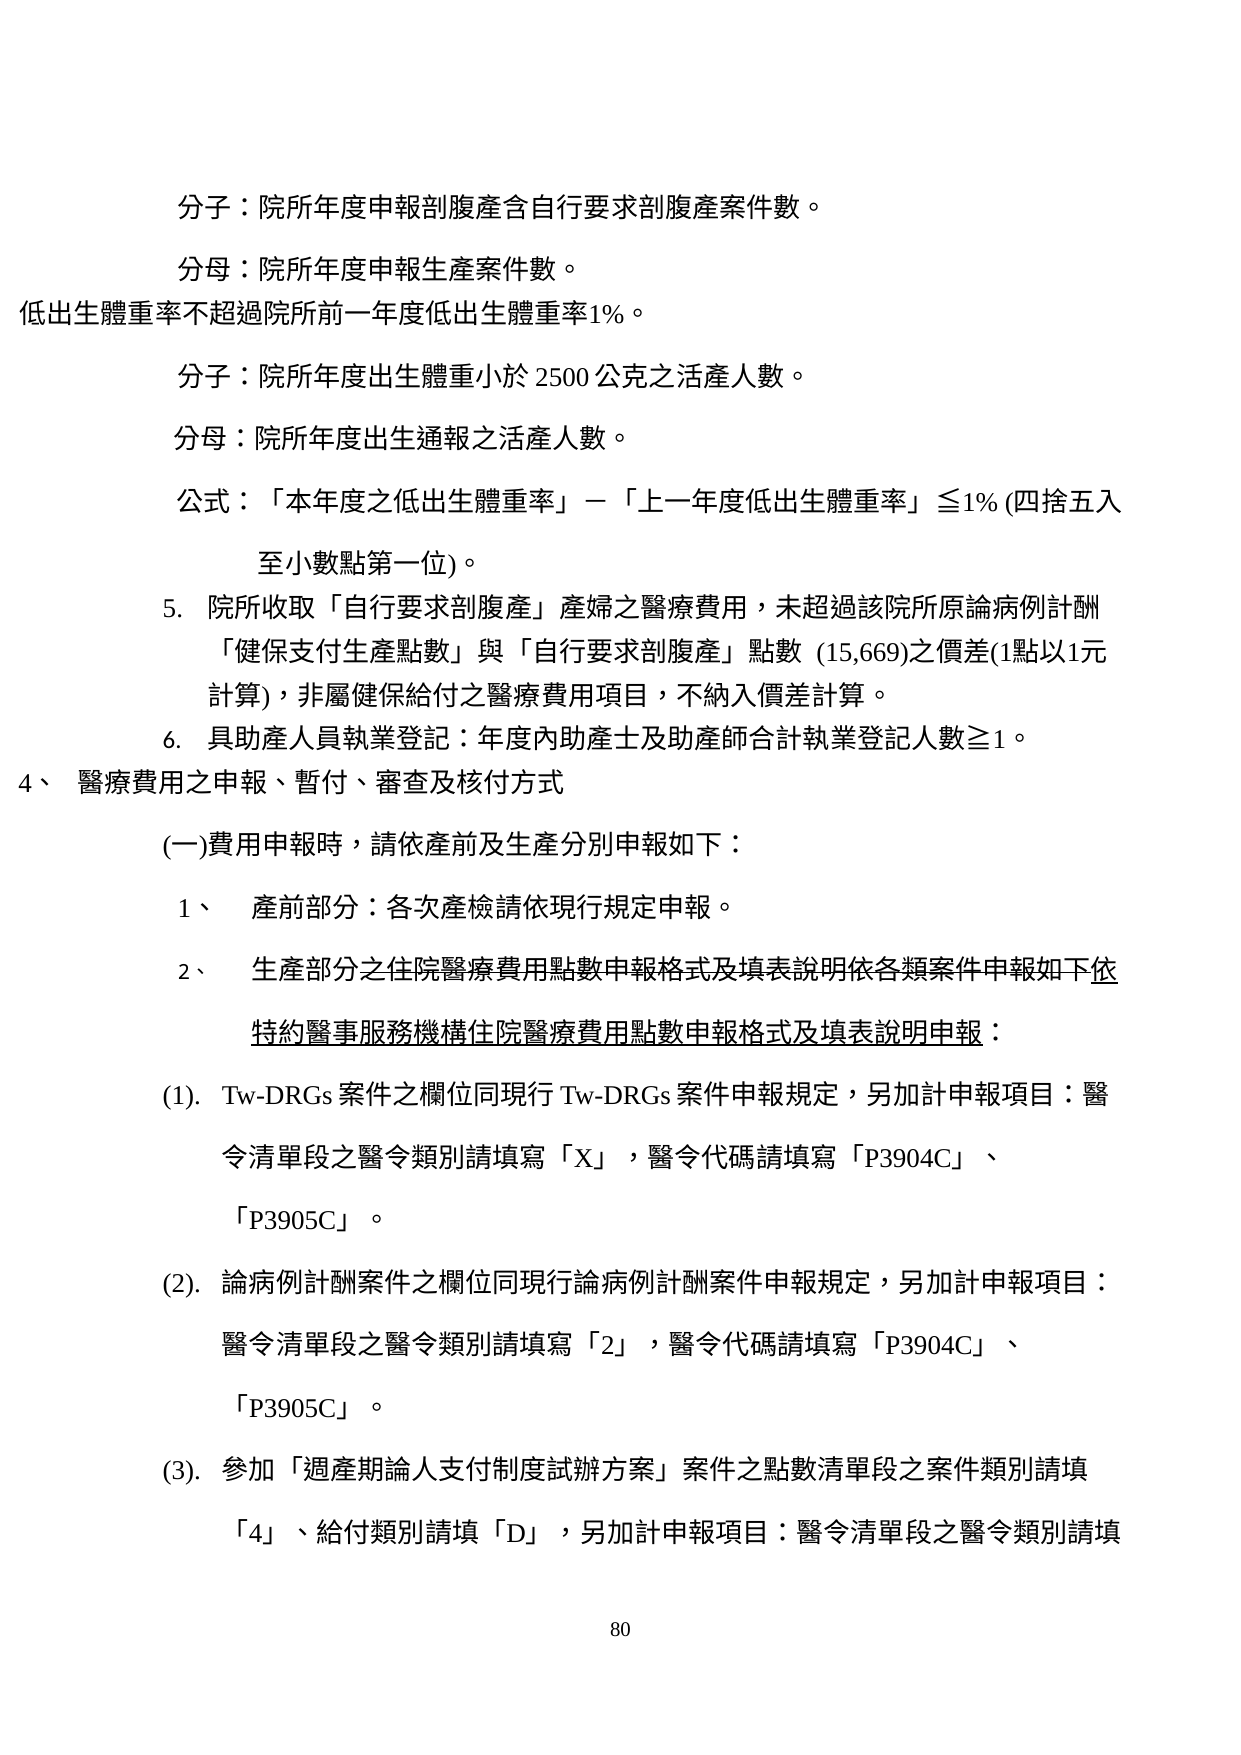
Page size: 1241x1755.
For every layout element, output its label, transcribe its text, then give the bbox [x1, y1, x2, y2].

list Tw-DRGs案件之欄位同現行Tw-DRGs案件申報規定，另加計申報項目：醫令清單段之醫令類別請填寫「X」，醫令代碼請填寫「P3904C」、「P3905C」。 [162, 1051, 1122, 1239]
text 分母：院所年度申報生產案件數。 [177, 226, 1122, 289]
list 論病例計酬案件之欄位同現行論病例計酬案件申報規定，另加計申報項目：醫令清單段之醫令類別請填寫「2」，醫令代碼請填寫「P3904C」、「P3905C」。 [162, 1239, 1122, 1426]
list 參加「週產期論人支付制度試辦方案」案件之點數清單段之案件類別請填「4」、給付類別請填「D」，另加計申報項目：醫令清單段之醫令類別請填 [162, 1426, 1122, 1551]
text (一)費用申報時，請依產前及生產分別申報如下： [162, 801, 1122, 864]
text 分子：院所年度出生體重小於2500公克之活產人數。 [177, 332, 1122, 395]
list 具助產人員執業登記：年度內助產士及助產師合計執業登記人數≧1。 [162, 714, 1122, 757]
list 低出生體重率不超過院所前一年度低出生體重率1%。 [0, 289, 1122, 332]
list 生產部分之住院醫療費用點數申報格式及填表說明依各類案件申報如下依特約醫事服務機構住院醫療費用點數申報格式及填表說明申報： [177, 926, 1122, 1051]
text 分母：院所年度出生通報之活產人數。 [118, 395, 1122, 457]
list 醫療費用之申報、暫付、審查及核付方式 [18, 757, 1122, 801]
list 院所收取「自行要求剖腹產」產婦之醫療費用，未超過該院所原論病例計酬「健保支付生產點數」與「自行要求剖腹產」點數 (15,669)之價差(1點以1元計算)，非屬健保給付之醫療費用項目，不納入價差計算。 [162, 582, 1122, 714]
text 分子：院所年度申報剖腹產含自行要求剖腹產案件數。 [177, 164, 1122, 226]
list 產前部分：各次產檢請依現行規定申報。 [177, 864, 1122, 926]
text 公式：「本年度之低出生體重率」－「上一年度低出生體重率」≦1% (四捨五入至小數點第一位)。 [176, 457, 1122, 582]
